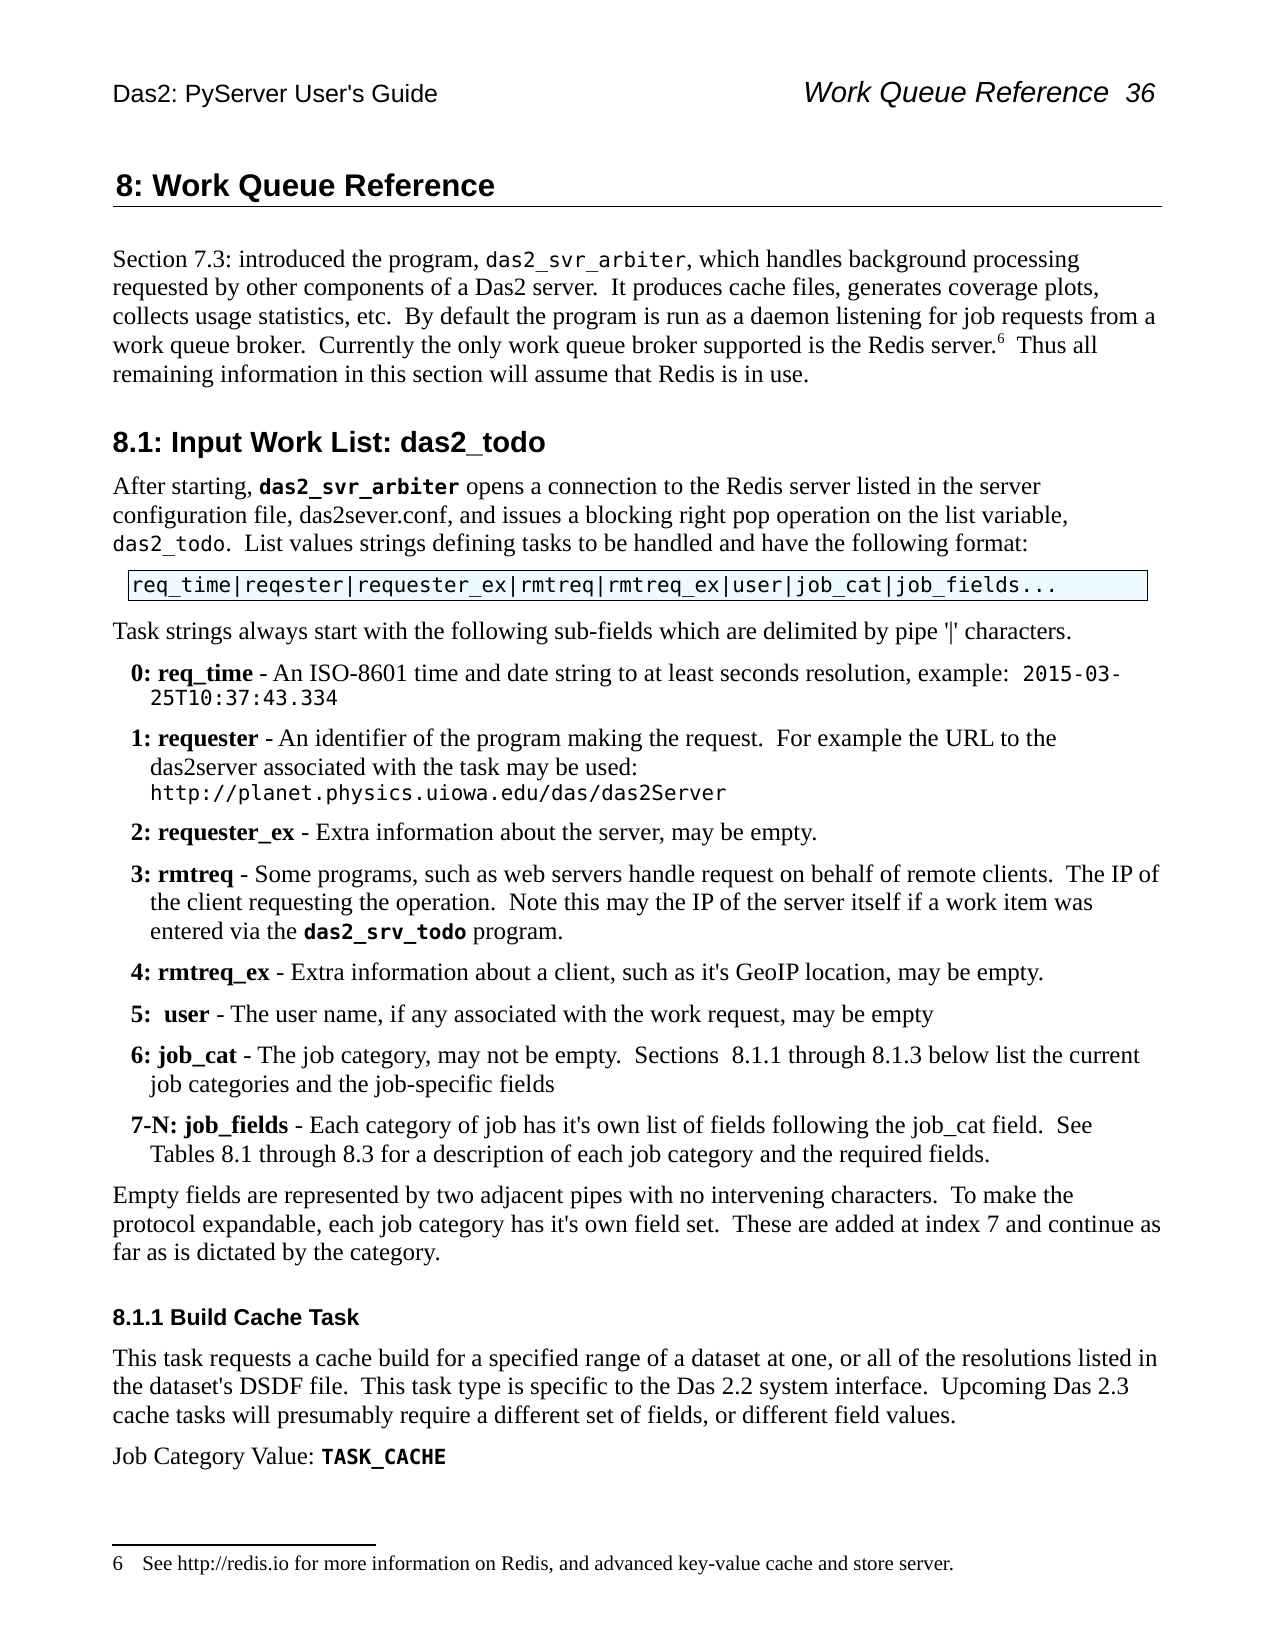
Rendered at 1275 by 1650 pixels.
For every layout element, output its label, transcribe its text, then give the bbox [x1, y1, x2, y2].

subtitle Input Work List: das2_todo [112, 425, 1162, 458]
list 0: req_time - An ISO-8601 time and date string to at least seconds resolution, example: 2015-03-25T10:37:43.334 [131, 658, 1162, 711]
text Empty fields are represented by two adjacent pipes with no intervening characters. To make the protocol expandable, each job category has it's own field set. These are added at index 7 and continue as far as is dictated by the category. [112, 1180, 1162, 1266]
list 6: job_cat - The job category, may not be empty. Sections 8.1.1 through 8.1.3 below list the current job categories and the job-specific fields [131, 1040, 1162, 1097]
text Task strings always start with the following sub-fields which are delimited by pipe '|' characters. [112, 616, 1162, 645]
text Section 7.3 introduced the program, das2_svr_arbiter, which handles background processing requested by other components of a Das2 server. It produces cache files, generates coverage plots, collects usage statistics, etc. By default the program is run as a daemon listening for job requests from a work queue broker. Currently the only work queue broker supported is the Redis server. Thus all remaining information in this section will assume that Redis is in use. [112, 244, 1162, 387]
subtitle Work Queue Reference [112, 164, 1162, 206]
text This task requests a cache build for a specified range of a dataset at one, or all of the resolutions listed in the dataset's DSDF file. This task type is specific to the Das 2.2 system interface. Upcoming Das 2.3 cache tasks will presumably require a different set of fields, or different field values. [112, 1343, 1162, 1429]
text req_time|reqester|requester_ex|rmtreq|rmtreq_ex|user|job_cat|job_fields... [129, 571, 1147, 600]
list 2: requester_ex - Extra information about the server, may be empty. [131, 817, 1162, 846]
text Job Category Value: TASK_CACHE [112, 1441, 1162, 1470]
list 7-N: job_fields - Each category of job has it's own list of fields following the job_cat field. See Tables 8.1 through 8.3 for a description of each job category and the required fields. [131, 1110, 1162, 1167]
text See http://redis.io for more information on Redis, and advanced key-value cache and store server. [112, 1551, 1162, 1575]
text After starting, das2_svr_arbiter opens a connection to the Redis server listed in the server configuration file, das2sever.conf, and issues a blocking right pop operation on the list variable, das2_todo. List values strings defining tasks to be handled and have the following format: [112, 471, 1162, 557]
list 4: rmtreq_ex - Extra information about a client, such as it's GeoIP location, may be empty. [131, 957, 1162, 986]
subtitle Build Cache Task [112, 1304, 1162, 1330]
list 1: requester - An identifier of the program making the request. For example the URL to the das2server associated with the task may be used: http://planet.physics.uiowa.edu/das/das2Server [131, 723, 1162, 805]
list 5: user - The user name, if any associated with the work request, may be empty [131, 999, 1162, 1027]
list 3: rmtreq - Some programs, such as web servers handle request on behalf of remote clients. The IP of the client requesting the operation. Note this may the IP of the server itself if a work item was entered via the das2_srv_todo program. [131, 859, 1162, 945]
